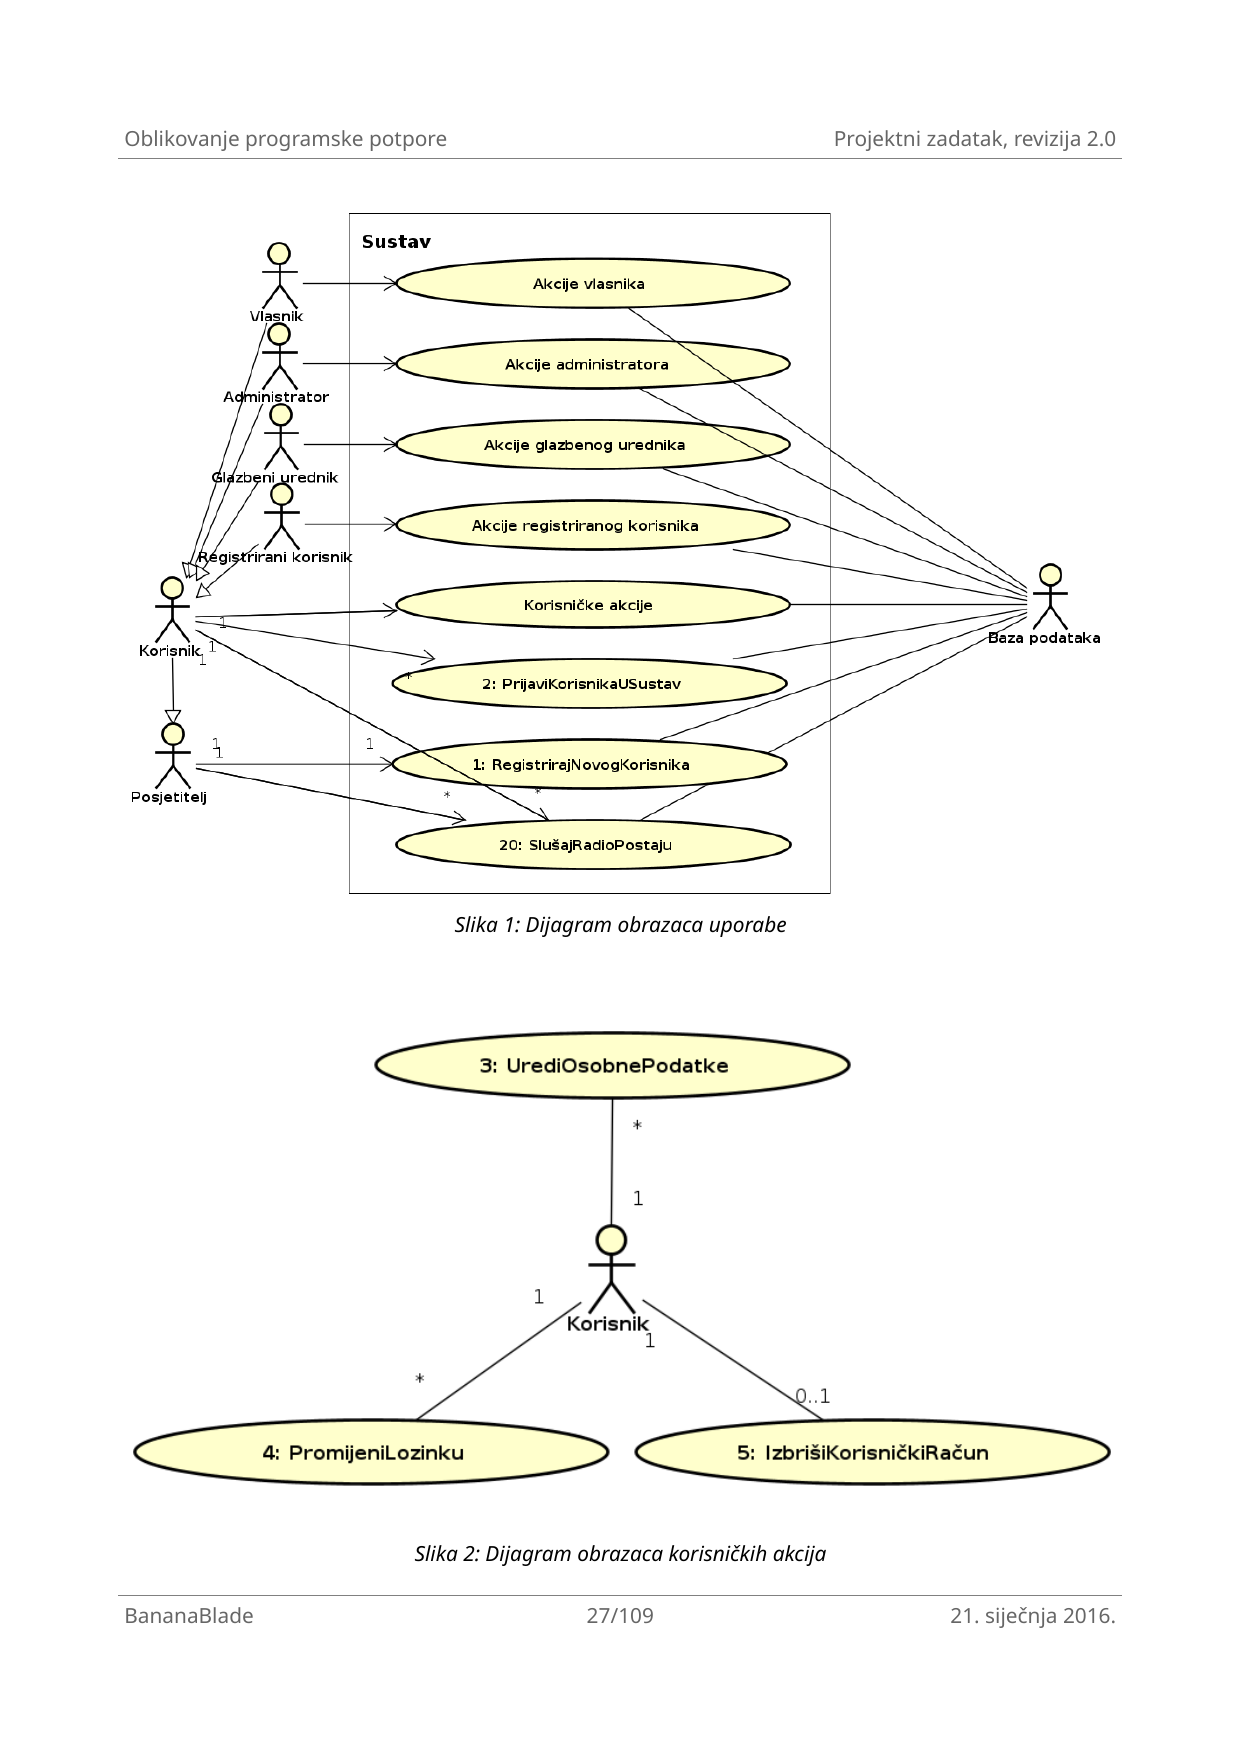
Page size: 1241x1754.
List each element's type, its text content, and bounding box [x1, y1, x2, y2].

text Slika 2: Dijagram obrazaca korisničkih akcija [120, 1500, 1124, 1568]
picture [119, 1018, 1124, 1500]
picture [119, 202, 1124, 905]
text [120, 1006, 1124, 1018]
text Slika 1: Dijagram obrazaca uporabe [120, 905, 1124, 939]
